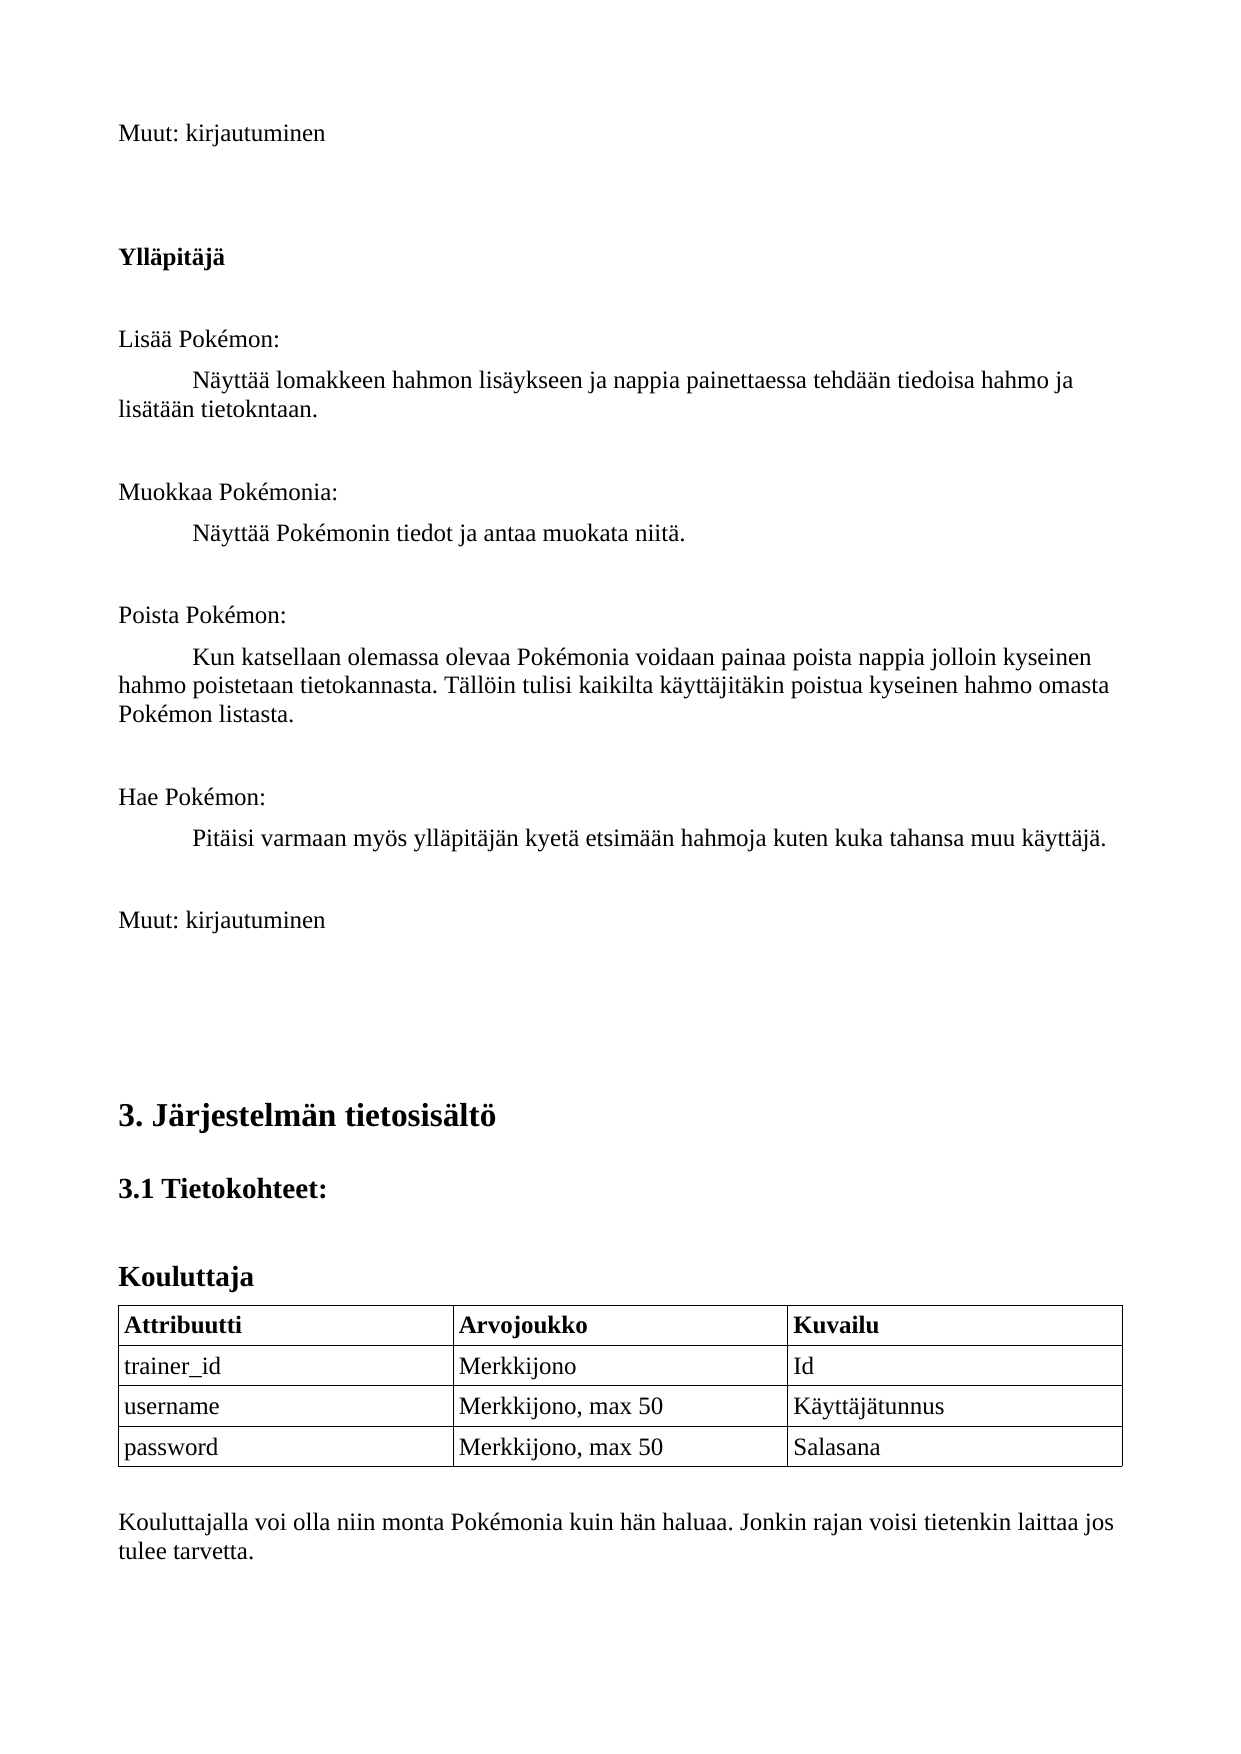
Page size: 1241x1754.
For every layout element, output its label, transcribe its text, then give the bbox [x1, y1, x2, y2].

text Muokkaa Pokémonia: [118, 477, 1122, 506]
text Näyttää Pokémonin tiedot ja antaa muokata niitä. [118, 518, 1122, 547]
text Muut: kirjautuminen [118, 906, 1122, 934]
text Muut: kirjautuminen [118, 118, 1122, 147]
table_cell Merkkijono, max 50 [454, 1427, 787, 1466]
text Poista Pokémon: [118, 601, 1122, 629]
table_cell trainer_id [119, 1346, 453, 1385]
text Näyttää lomakkeen hahmon lisäykseen ja nappia painettaessa tehdään tiedoisa hahmo ja lisätään tietokntaan. [118, 366, 1122, 423]
table_header Arvojoukko [454, 1306, 787, 1345]
text Ylläpitäjä [118, 242, 1122, 271]
table_cell Id [788, 1346, 1122, 1385]
table_cell username [119, 1386, 453, 1426]
table_cell Käyttäjätunnus [788, 1386, 1122, 1426]
table_header Kuvailu [788, 1306, 1122, 1345]
text Lisää Pokémon: [118, 324, 1122, 353]
text Hae Pokémon: [118, 782, 1122, 811]
text Pitäisi varmaan myös ylläpitäjän kyetä etsimään hahmoja kuten kuka tahansa muu käyttäjä. [118, 823, 1122, 852]
table_cell Merkkijono [454, 1346, 787, 1385]
text Kouluttaja [118, 1259, 1122, 1292]
subtitle 3.1 Tietokohteet: [118, 1171, 1122, 1205]
table_cell Merkkijono, max 50 [454, 1386, 787, 1426]
text Kouluttajalla voi olla niin monta Pokémonia kuin hän haluaa. Jonkin rajan voisi tietenkin laittaa jos tulee tarvetta. [118, 1507, 1122, 1565]
table_cell password [119, 1427, 453, 1466]
table_cell Salasana [788, 1427, 1122, 1466]
text Kun katsellaan olemassa olevaa Pokémonia voidaan painaa poista nappia jolloin kyseinen hahmo poistetaan tietokannasta. Tällöin tulisi kaikilta käyttäjitäkin poistua kyseinen hahmo omasta Pokémon listasta. [118, 642, 1122, 728]
subtitle 3. Järjestelmän tietosisältö [118, 1096, 1122, 1134]
table_header Attribuutti [119, 1306, 453, 1345]
